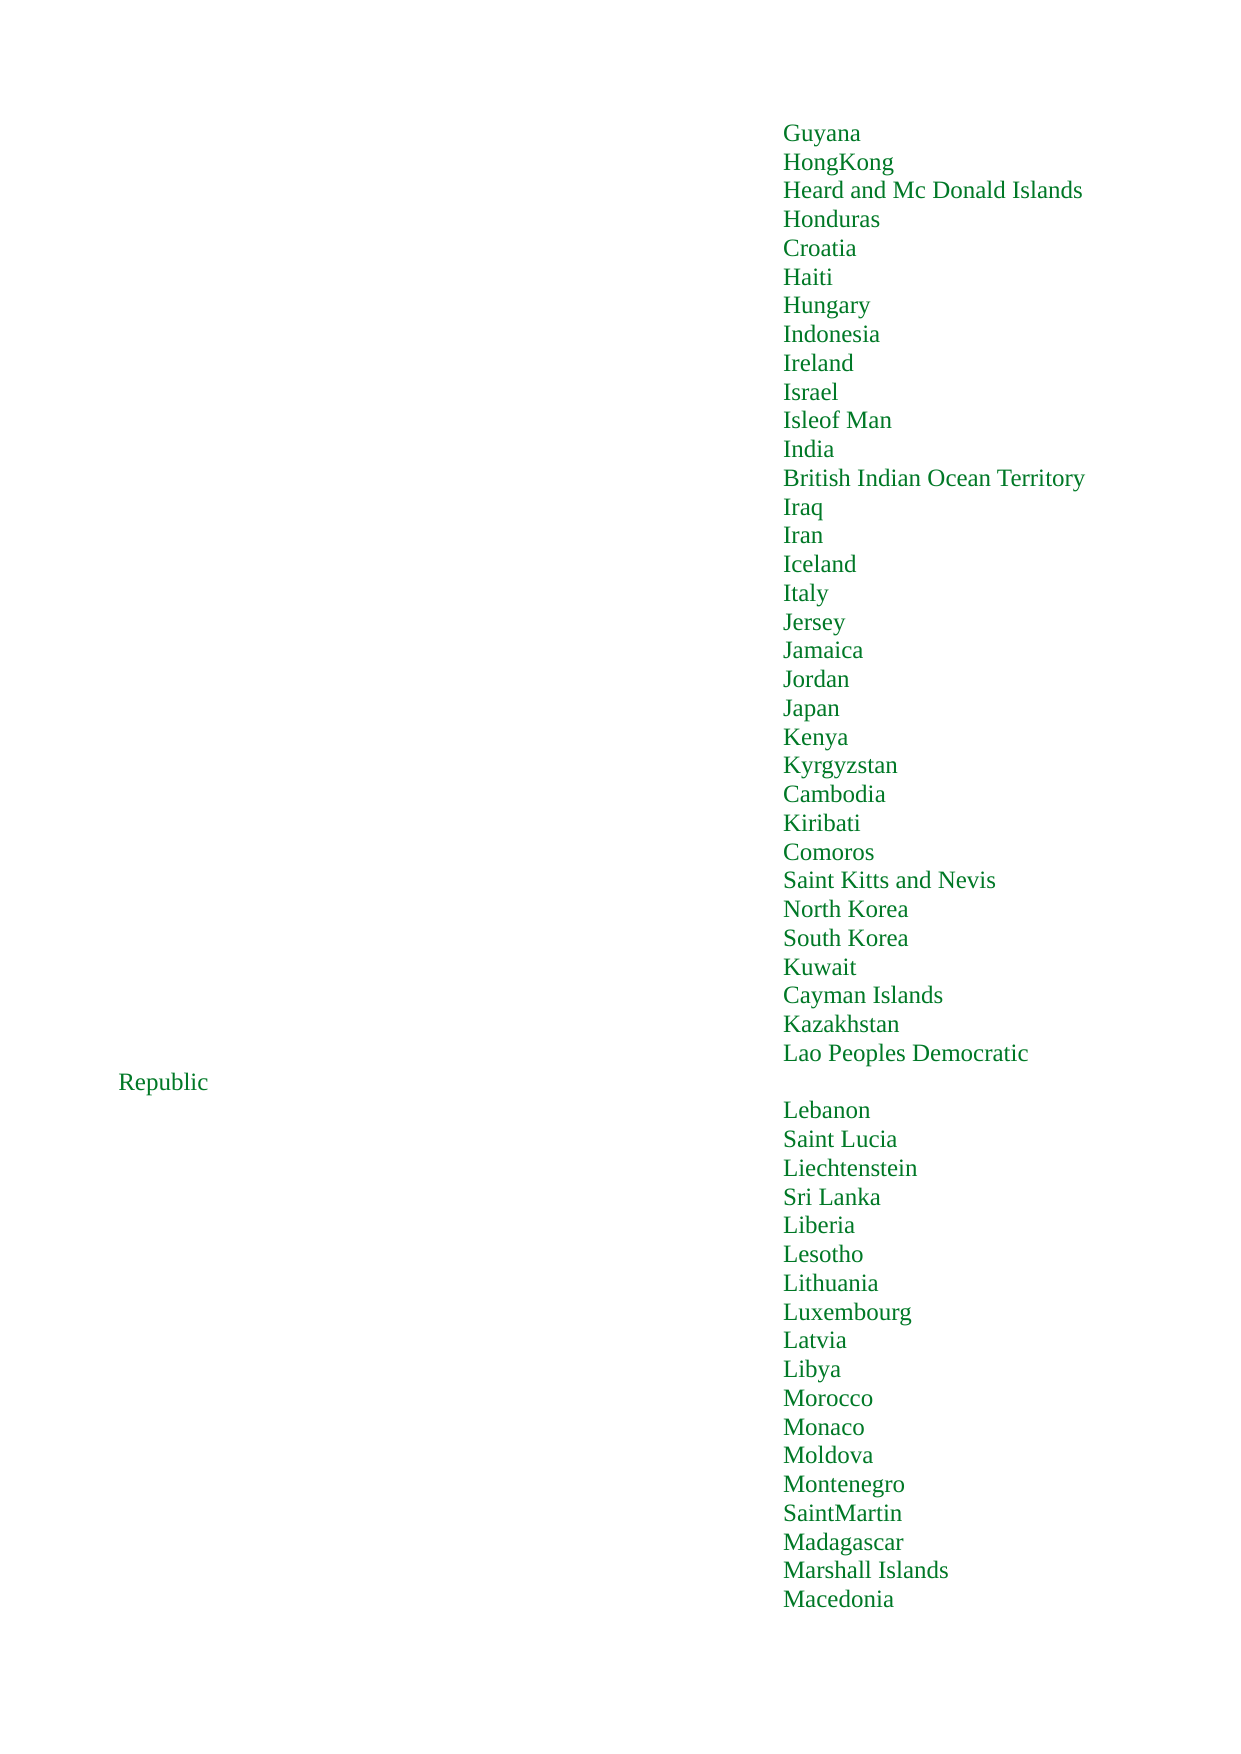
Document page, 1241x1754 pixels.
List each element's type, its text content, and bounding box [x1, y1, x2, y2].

text Kyrgyzstan [118, 751, 1122, 779]
text Morocco [118, 1383, 1122, 1412]
text Libya [118, 1354, 1122, 1383]
text HongKong [118, 147, 1122, 176]
text Kenya [118, 722, 1122, 751]
text Japan [118, 693, 1122, 722]
text Lao Peoples Democratic Republic [118, 1038, 1122, 1096]
text Lebanon [118, 1096, 1122, 1124]
text Kuwait [118, 952, 1122, 981]
text Kazakhstan [118, 1009, 1122, 1038]
text Iraq [118, 492, 1122, 521]
text Haiti [118, 262, 1122, 291]
text Iran [118, 521, 1122, 549]
text Jersey [118, 607, 1122, 636]
text Iceland [118, 549, 1122, 578]
text South Korea [118, 923, 1122, 952]
text Cayman Islands [118, 981, 1122, 1009]
text Italy [118, 578, 1122, 607]
text Kiribati [118, 808, 1122, 837]
text Montenegro [118, 1469, 1122, 1498]
text Hungary [118, 291, 1122, 319]
text Heard and Mc Donald Islands [118, 176, 1122, 204]
text Madagascar [118, 1527, 1122, 1556]
text Jordan [118, 664, 1122, 693]
text Indonesia [118, 319, 1122, 348]
text North Korea [118, 894, 1122, 923]
text Macedonia [118, 1584, 1122, 1613]
text Sri Lanka [118, 1182, 1122, 1211]
text Croatia [118, 233, 1122, 262]
text Jamaica [118, 636, 1122, 664]
text Moldova [118, 1441, 1122, 1469]
text Guyana [118, 118, 1122, 147]
text Saint Lucia [118, 1124, 1122, 1153]
text Luxembourg [118, 1297, 1122, 1326]
text Israel [118, 377, 1122, 406]
text Monaco [118, 1412, 1122, 1441]
text Latvia [118, 1326, 1122, 1354]
text Marshall Islands [118, 1556, 1122, 1584]
text India [118, 434, 1122, 463]
text Ireland [118, 348, 1122, 377]
text Liechtenstein [118, 1153, 1122, 1182]
text Honduras [118, 204, 1122, 233]
text SaintMartin [118, 1498, 1122, 1527]
text Comoros [118, 837, 1122, 866]
text Cambodia [118, 779, 1122, 808]
text Isleof Man [118, 406, 1122, 434]
text Liberia [118, 1211, 1122, 1239]
text Lithuania [118, 1268, 1122, 1297]
text Lesotho [118, 1239, 1122, 1268]
text Saint Kitts and Nevis [118, 866, 1122, 894]
text British Indian Ocean Territory [118, 463, 1122, 492]
